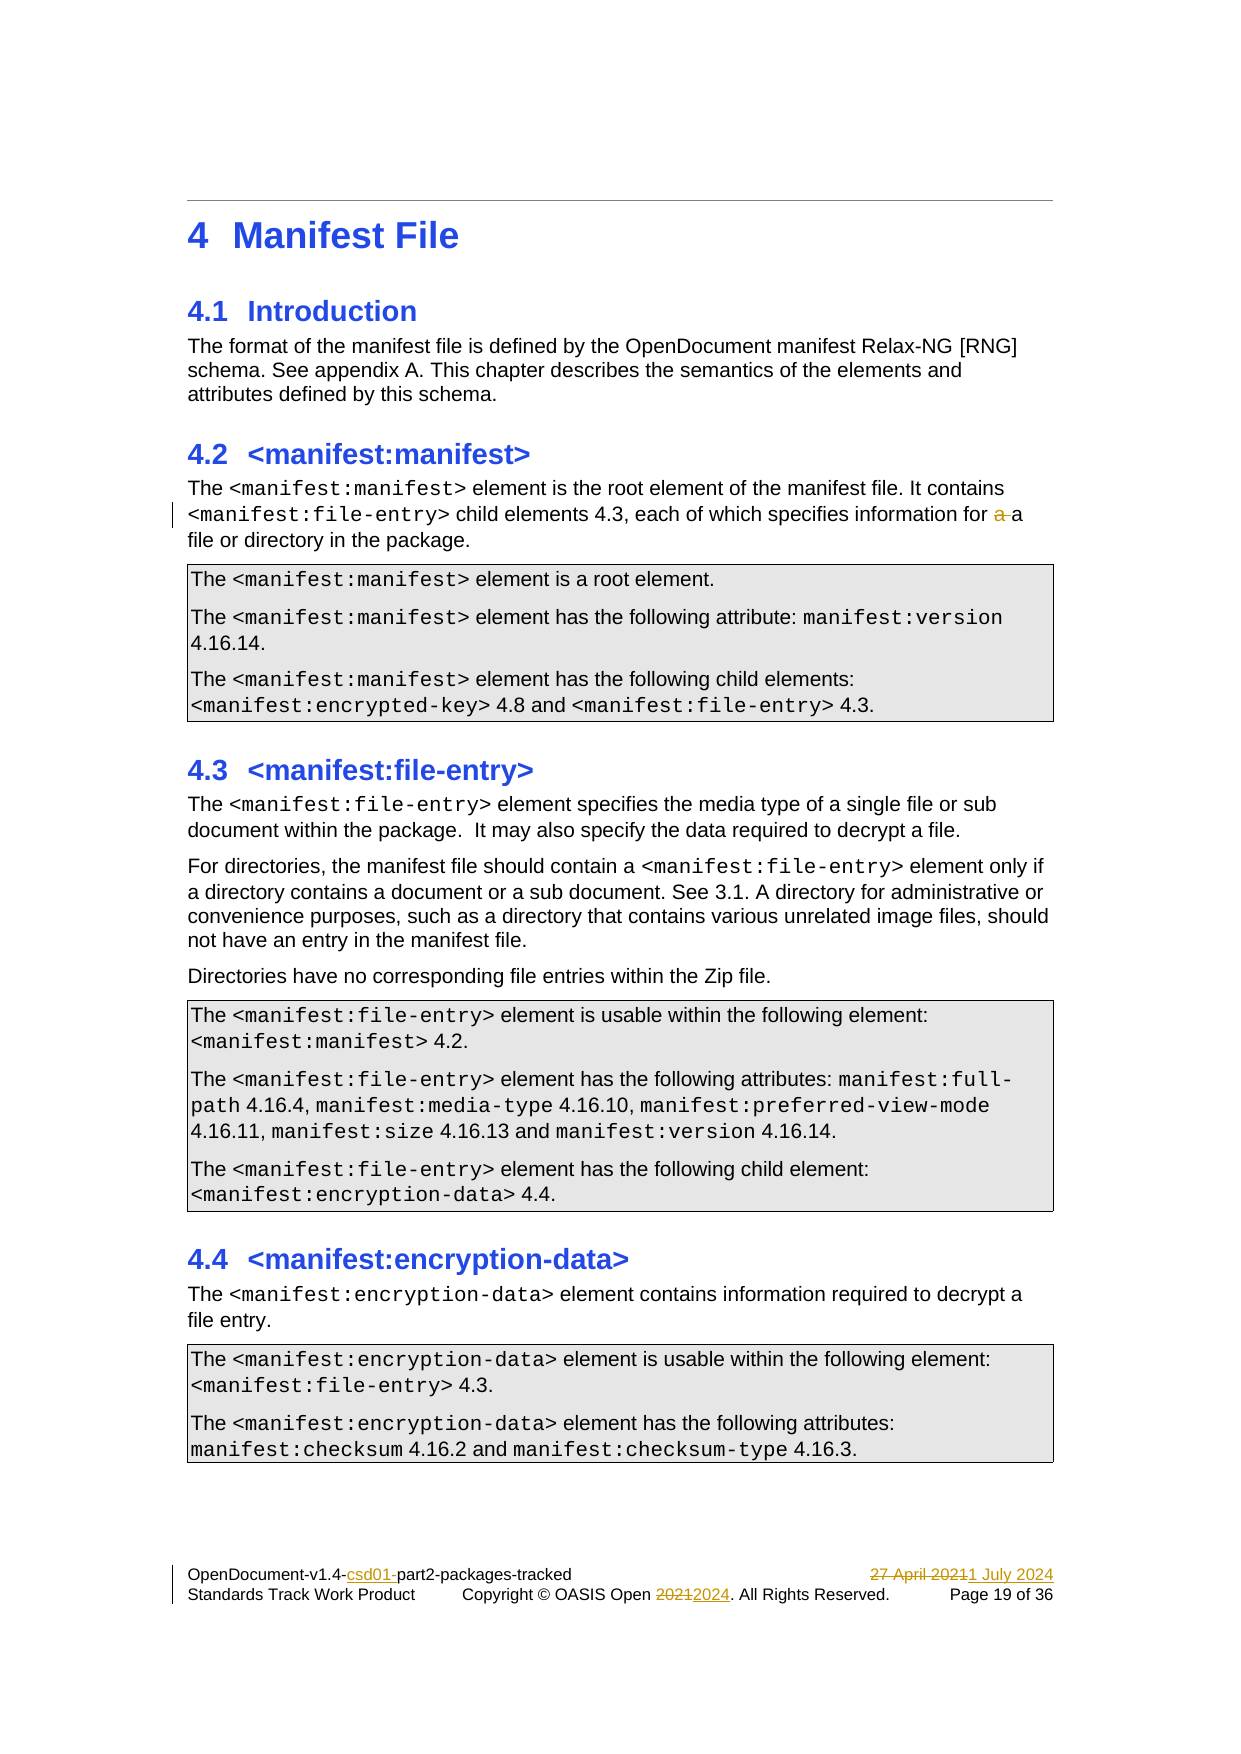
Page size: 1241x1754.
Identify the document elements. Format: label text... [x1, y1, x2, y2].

list The <manifest:file-entry> element is usable within the following element: <manifest:manifest> 4.2. [188, 1001, 1053, 1055]
subtitle <manifest:manifest> [187, 437, 1053, 470]
list The <manifest:manifest> element has the following child elements: <manifest:encrypted-key> 4.8 and <manifest:file-entry> 4.3. [188, 664, 1053, 721]
list The <manifest:encryption-data> element has the following attributes: manifest:checksum 4.16.2 and manifest:checksum-type 4.16.3. [188, 1407, 1053, 1462]
subtitle Introduction [187, 294, 1053, 328]
list The <manifest:manifest> element is a root element. [188, 565, 1053, 593]
list The <manifest:file-entry> element has the following child element: <manifest:encryption-data> 4.4. [188, 1153, 1053, 1211]
list The <manifest:manifest> element has the following attribute: manifest:version 4.16.14. [188, 602, 1053, 655]
subtitle <manifest:file-entry> [187, 753, 1053, 786]
subtitle Manifest File [187, 201, 1053, 257]
text The <manifest:encryption-data> element contains information required to decrypt a file entry. [187, 1282, 1053, 1332]
text For directories, the manifest file should contain a <manifest:file-entry> element only if a directory contains a document or a sub document. See 3.1. A directory for administrative or convenience purposes, such as a directory that contains various unrelated image files, should not have an entry in the manifest file. [187, 854, 1053, 952]
text The format of the manifest file is defined by the OpenDocument manifest Relax-NG [RNG] schema. See appendix A. This chapter describes the semantics of the elements and attributes defined by this schema. [187, 334, 1053, 406]
list The <manifest:encryption-data> element is usable within the following element: <manifest:file-entry> 4.3. [188, 1345, 1053, 1398]
list The <manifest:file-entry> element has the following attributes: manifest:full-path 4.16.4, manifest:media-type 4.16.10, manifest:preferred-view-mode 4.16.11, manifest:size 4.16.13 and manifest:version 4.16.14. [188, 1064, 1053, 1144]
text The <manifest:manifest> element is the root element of the manifest file. It contains <manifest:file-entry> child elements 4.3, each of which specifies information for a file or directory in the package. [187, 476, 1053, 552]
text Directories have no corresponding file entries within the Zip file. [187, 964, 1053, 988]
subtitle <manifest:encryption-data> [187, 1242, 1053, 1276]
text The <manifest:file-entry> element specifies the media type of a single file or sub document within the package. It may also specify the data required to decrypt a file. [187, 792, 1053, 842]
